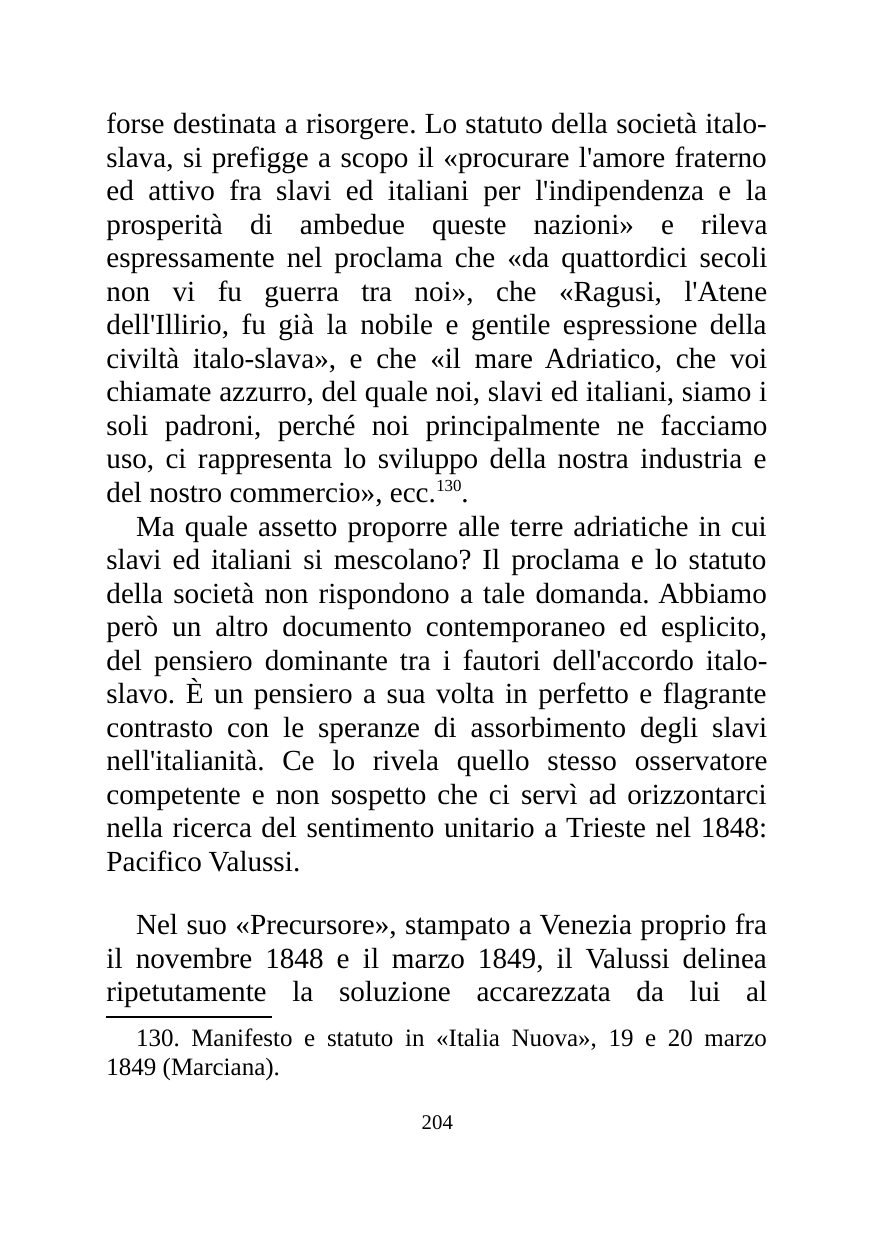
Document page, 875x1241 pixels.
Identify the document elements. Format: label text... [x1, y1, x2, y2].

text Nel suo «Precursore», stampato a Venezia proprio fra il novembre 1848 e il marzo 1849, il Valussi delinea ripetutamente la soluzione accarezzata da lui al [106, 907, 768, 1008]
text forse destinata a risorgere. Lo statuto della società italo-slava, si prefigge a scopo il «procurare l'amore fraterno ed attivo fra slavi ed italiani per l'indipendenza e la prosperità di ambedue queste nazioni» e rileva espressamente nel proclama che «da quattordici secoli non vi fu guerra tra noi», che «Ragusi, l'Atene dell'Illirio, fu già la nobile e gentile espressione della civiltà italo-slava», e che «il mare Adriatico, che voi chiamate azzurro, del quale noi, slavi ed italiani, siamo i soli padroni, perché noi principalmente ne facciamo uso, ci rappresenta lo sviluppo della nostra industria e del nostro commercio», ecc.. [106, 106, 768, 509]
text . Manifesto e statuto in «Italia Nuova», 19 e 20 marzo 1849 (Marciana). [106, 1023, 768, 1080]
text Ma quale assetto proporre alle terre adriatiche in cui slavi ed italiani si mescolano? Il proclama e lo statuto della società non rispondono a tale domanda. Abbiamo però un altro documento contemporaneo ed esplicito, del pensiero dominante tra i fautori dell'accordo italo-slavo. È un pensiero a sua volta in perfetto e flagrante contrasto con le speranze di assorbimento degli slavi nell'italianità. Ce lo rivela quello stesso osservatore competente e non sospetto che ci servì ad orizzontarci nella ricerca del sentimento unitario a Trieste nel 1848: Pacifico Valussi. [106, 509, 768, 878]
